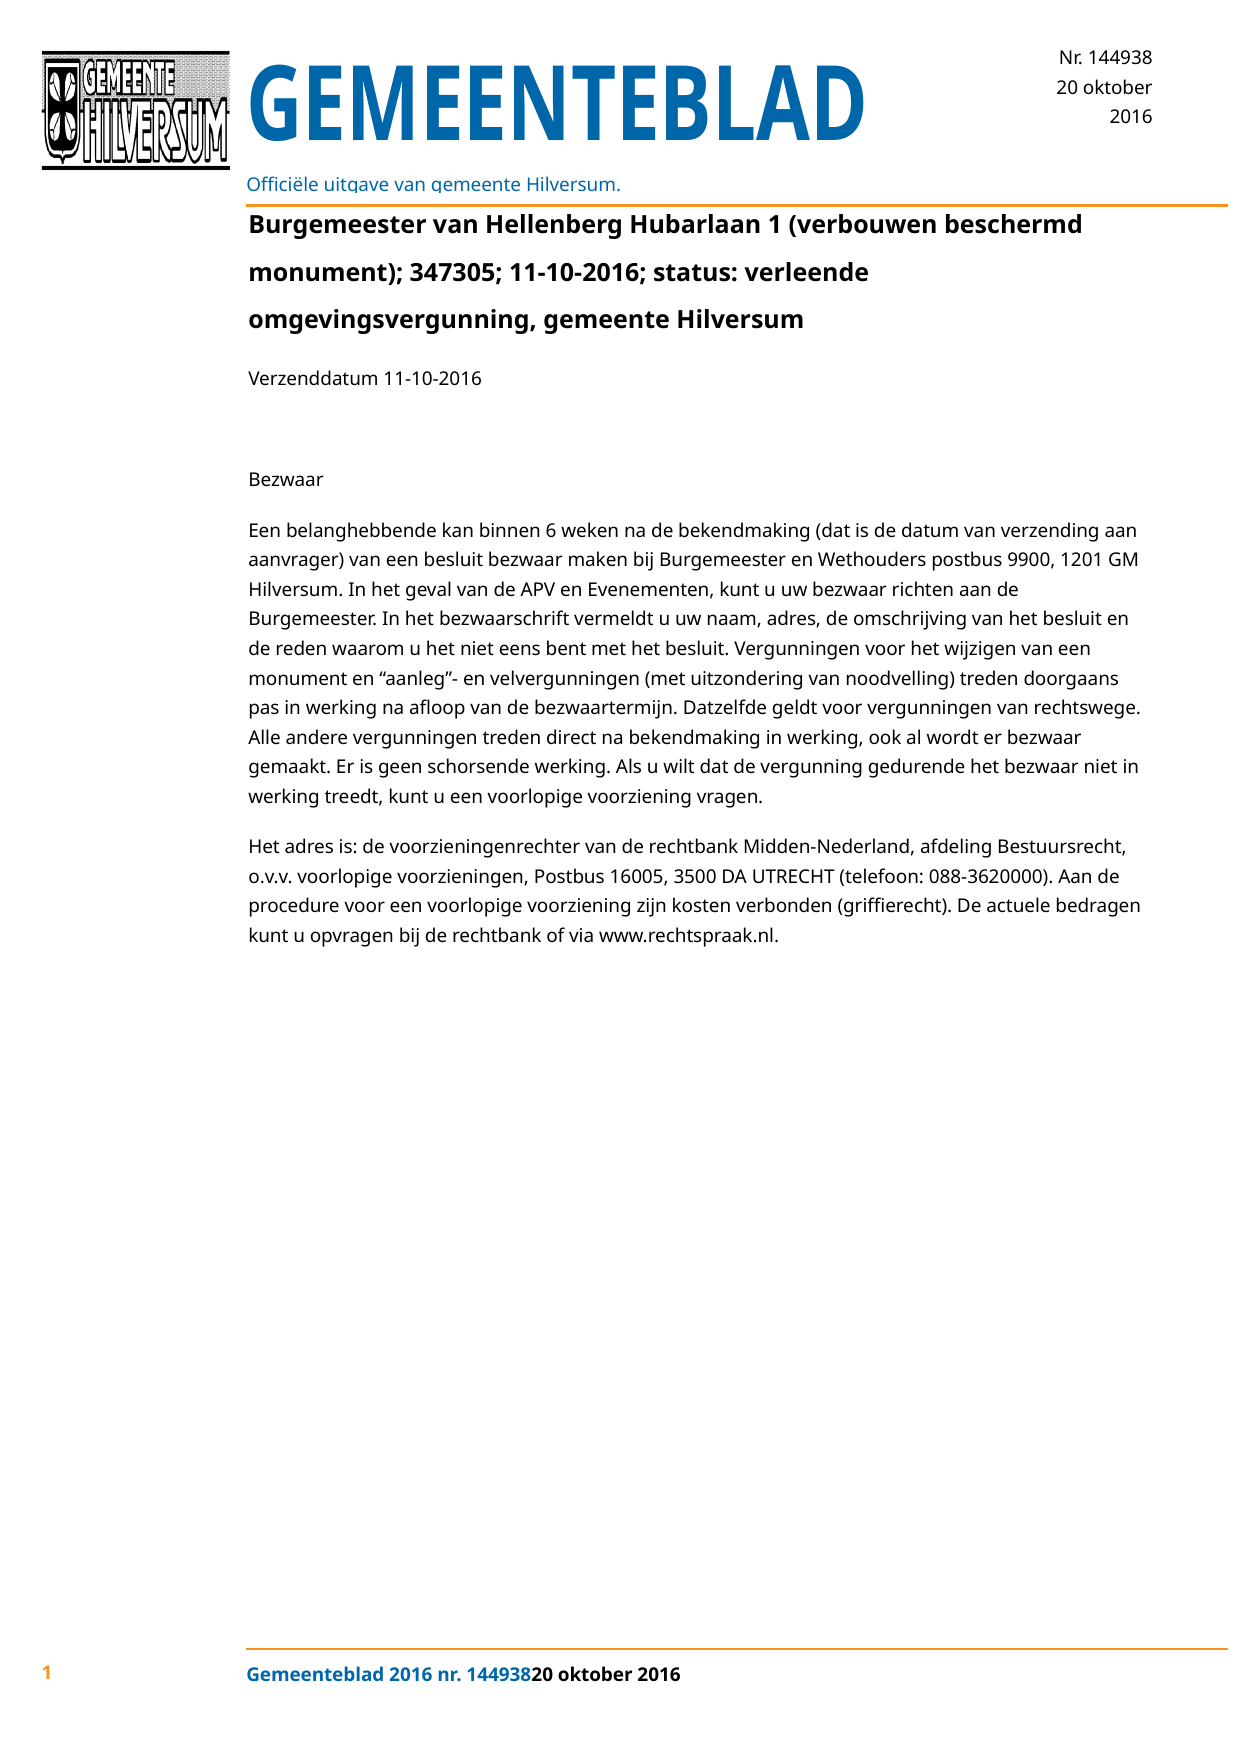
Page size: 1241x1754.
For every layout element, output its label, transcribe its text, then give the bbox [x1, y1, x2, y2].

text Bezwaar [248, 466, 1152, 492]
text Het adres is: de voorzieningenrechter van de rechtbank Midden-Nederland, afdeling Bestuursrecht, o.v.v. voorlopige voorzieningen, Postbus 16005, 3500 DA UTRECHT (telefoon: 088-3620000). Aan de procedure voor een voorlopige voorziening zijn kosten verbonden (griffierecht). De actuele bedragen kunt u opvragen bij de rechtbank of via www.rechtspraak.nl. [248, 833, 1152, 948]
text Burgemeester van Hellenberg Hubarlaan 1 (verbouwen beschermd monument); 347305; 11-10-2016; status: verleende omgevingsvergunning, gemeente Hilversum [248, 207, 1152, 336]
text Een belanghebbende kan binnen 6 weken na de bekendmaking (dat is de datum van verzending aan aanvrager) van een besluit bezwaar maken bij Burgemeester en Wethouders postbus 9900, 1201 GM Hilversum. In het geval van de APV en Evenementen, kunt u uw bezwaar richten aan de Burgemeester. In het bezwaarschrift vermeldt u uw naam, adres, de omschrijving van het besluit en de reden waarom u het niet eens bent met het besluit. Vergunningen voor het wijzigen van een monument en “aanleg”- en velvergunningen (met uitzondering van noodvelling) treden doorgaans pas in werking na afloop van de bezwaartermijn. Datzelfde geldt voor vergunningen van rechtswege. Alle andere vergunningen treden direct na bekendmaking in werking, ook al wordt er bezwaar gemaakt. Er is geen schorsende werking. Als u wilt dat de vergunning gedurende het bezwaar niet in werking treedt, kunt u een voorlopige voorziening vragen. [248, 517, 1152, 809]
picture [41, 47, 231, 172]
text Verzenddatum 11-10-2016 [248, 366, 1152, 391]
